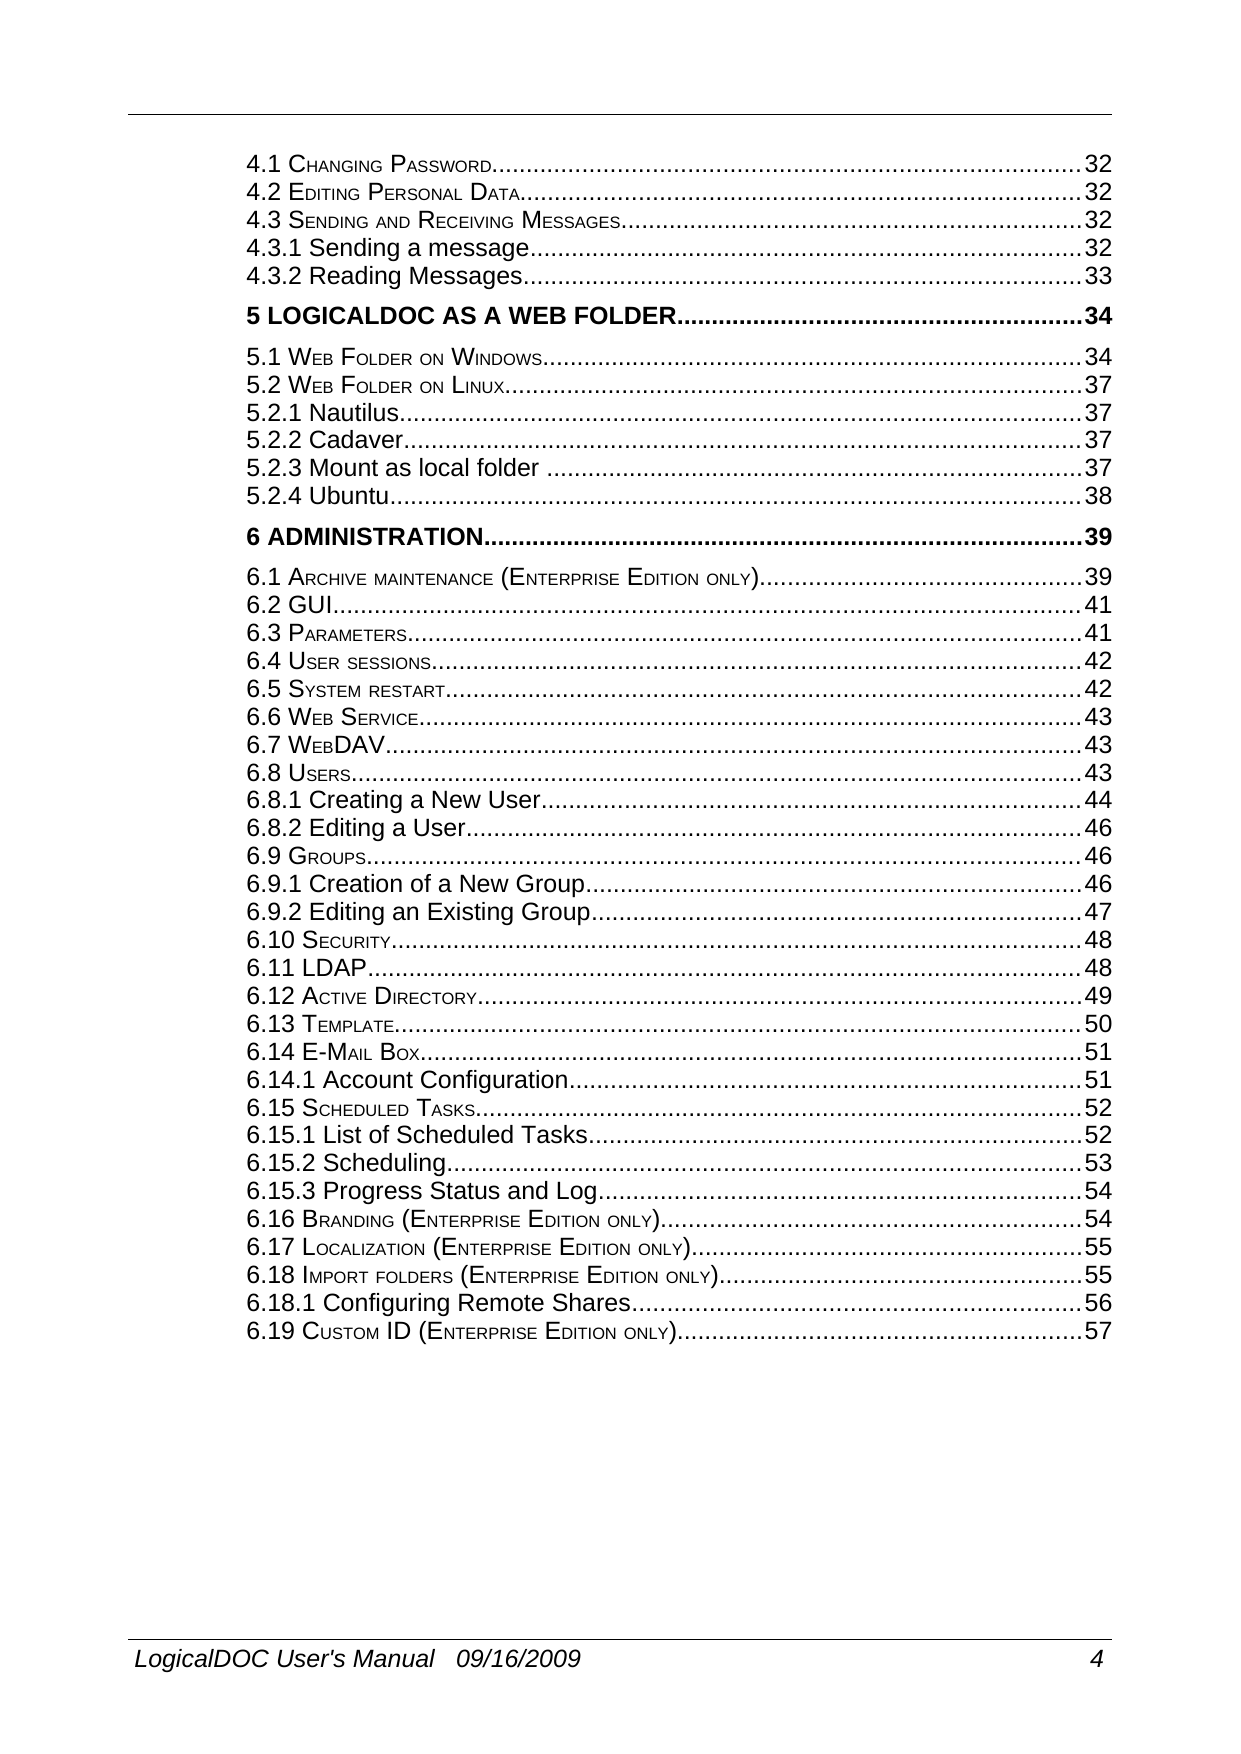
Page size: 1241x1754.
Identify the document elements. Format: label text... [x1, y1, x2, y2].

text 5.2.3 Mount as local folder 37 [246, 454, 1112, 482]
text 5.1 Web Folder on Windows 34 [246, 342, 1112, 370]
text 6.19 Custom ID (Enterprise Edition only) 57 [246, 1317, 1112, 1344]
text 5.2 Web Folder on Linux 37 [246, 370, 1112, 398]
text 6.10 Security 48 [246, 926, 1112, 954]
text 5 LogicalDOC as a Web Folder 34 [246, 302, 1112, 330]
text 6.1 Archive maintenance (Enterprise Edition only) 39 [246, 563, 1112, 591]
text 6.11 LDAP 48 [246, 954, 1112, 982]
text 4.1 Changing Password 32 [246, 150, 1112, 178]
text 6.9 Groups 46 [246, 842, 1112, 870]
text 6.9.2 Editing an Existing Group 47 [246, 898, 1112, 926]
text 5.2.2 Cadaver 37 [246, 426, 1112, 454]
text 6.9.1 Creation of a New Group 46 [246, 870, 1112, 898]
text 6.18 Import folders (Enterprise Edition only) 55 [246, 1261, 1112, 1289]
text 5.2.4 Ubuntu 38 [246, 482, 1112, 510]
text 6.6 Web Service 43 [246, 702, 1112, 730]
text 6.4 User sessions 42 [246, 647, 1112, 674]
text 4.3 Sending and Receiving Messages 32 [246, 206, 1112, 234]
text 6.3 Parameters 41 [246, 619, 1112, 647]
text 4.3.2 Reading Messages 33 [246, 262, 1112, 289]
text 6.12 Active Directory 49 [246, 982, 1112, 1009]
text 6.13 Template 50 [246, 1009, 1112, 1037]
text 6.15.1 List of Scheduled Tasks 52 [246, 1121, 1112, 1149]
text 6 Administration 39 [246, 522, 1112, 550]
text 4.2 Editing Personal Data 32 [246, 178, 1112, 206]
text 6.5 System restart 42 [246, 674, 1112, 702]
text 6.14 E-Mail Box 51 [246, 1037, 1112, 1065]
text 6.8.2 Editing a User 46 [246, 814, 1112, 842]
text 6.8 Users 43 [246, 758, 1112, 786]
text 6.15.3 Progress Status and Log 54 [246, 1177, 1112, 1205]
text 6.15.2 Scheduling 53 [246, 1149, 1112, 1177]
text 6.8.1 Creating a New User 44 [246, 786, 1112, 814]
text 6.2 GUI 41 [246, 591, 1112, 619]
text 6.16 Branding (Enterprise Edition only) 54 [246, 1205, 1112, 1233]
text 6.7 WebDAV 43 [246, 730, 1112, 758]
text 4.3.1 Sending a message 32 [246, 234, 1112, 262]
text 6.18.1 Configuring Remote Shares 56 [246, 1289, 1112, 1317]
text 6.14.1 Account Configuration 51 [246, 1065, 1112, 1093]
text 6.17 Localization (Enterprise Edition only) 55 [246, 1233, 1112, 1261]
text 5.2.1 Nautilus 37 [246, 398, 1112, 426]
text 6.15 Scheduled Tasks 52 [246, 1093, 1112, 1121]
